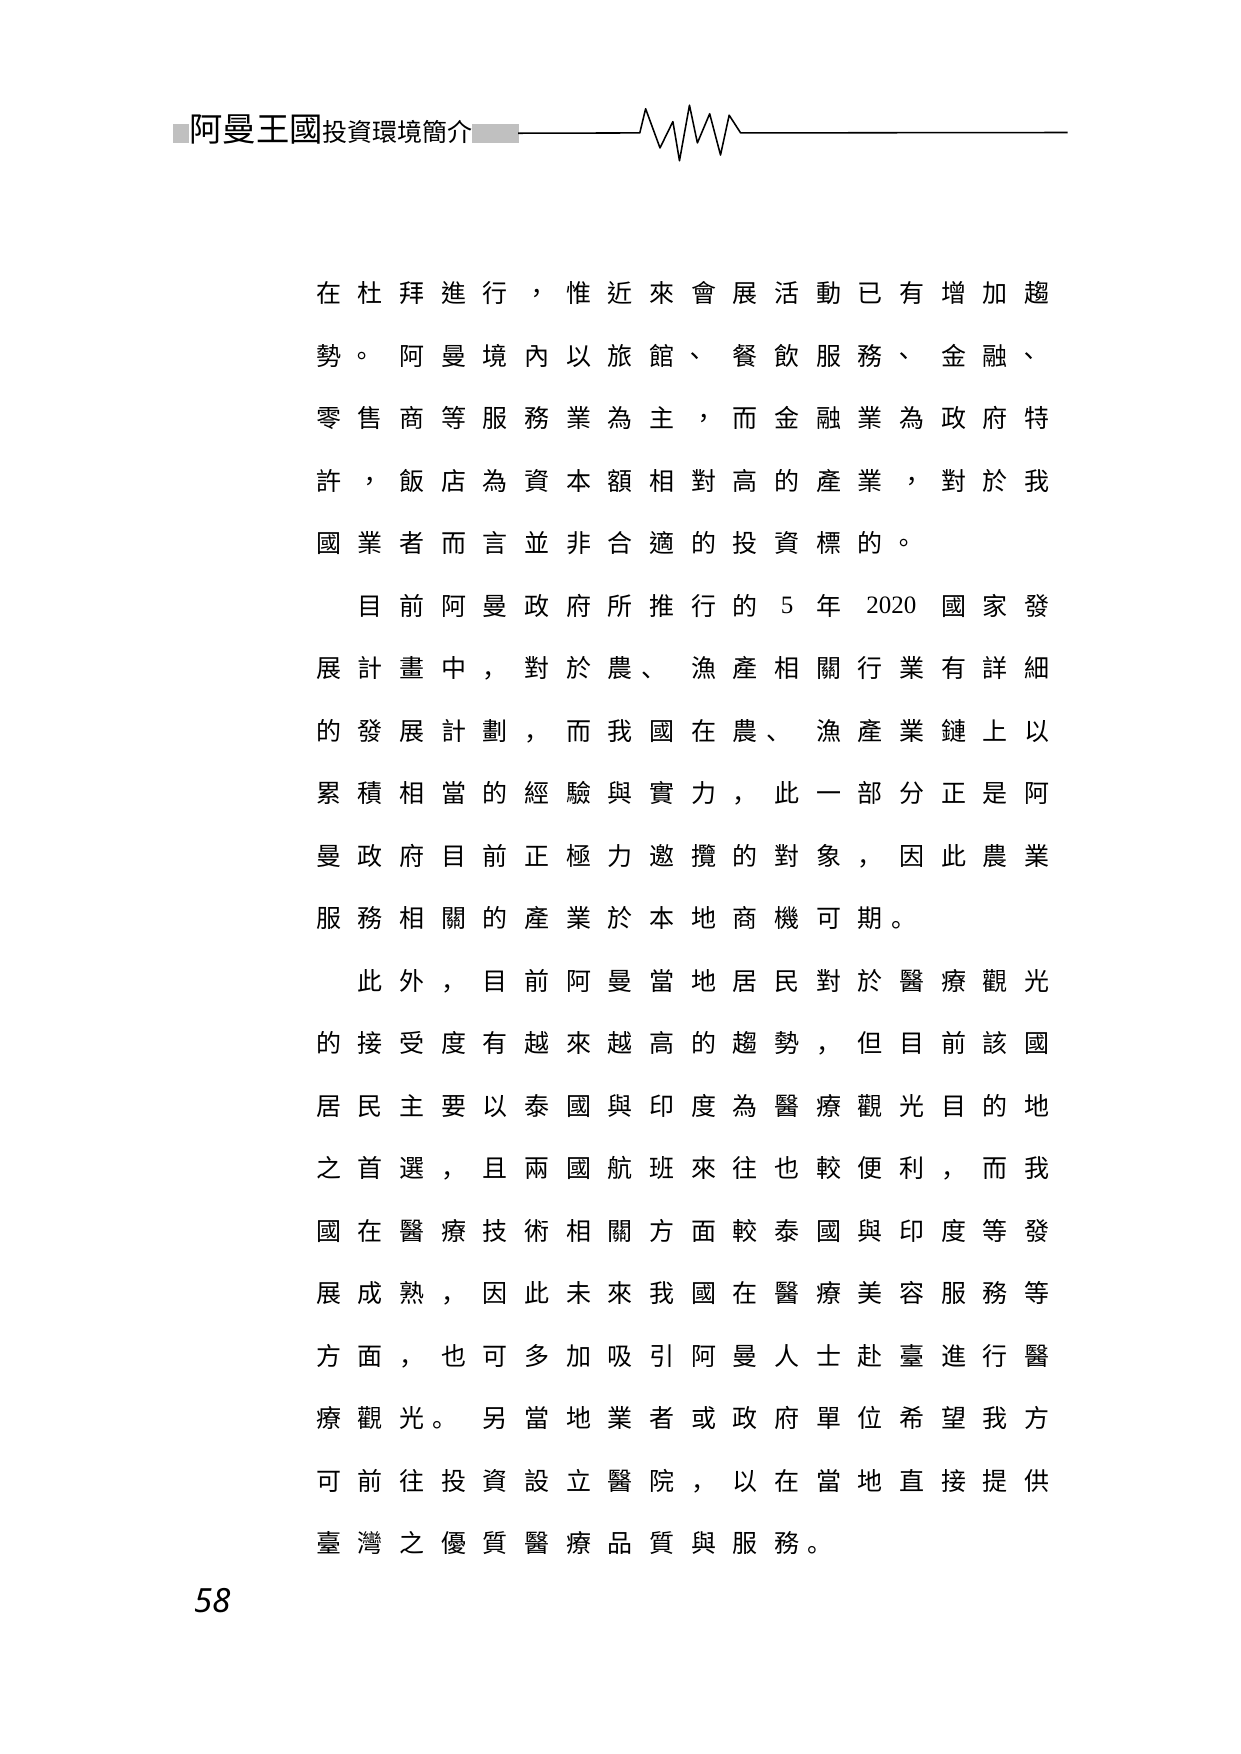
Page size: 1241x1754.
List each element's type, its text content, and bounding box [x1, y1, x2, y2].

text 此外，目前阿曼當地居民對於醫療觀光的接受度有越來越高的趨勢，但目前該國居民主要以泰國與印度為醫療觀光目的地之首選，且兩國航班來往也較便利，而我國在醫療技術相關方面較泰國與印度等發展成熟，因此未來我國在醫療美容服務等方面，也可多加吸引阿曼人士赴臺進行醫療觀光。另當地業者或政府單位希望我方可前往投資設立醫院，以在當地直接提供臺灣之優質醫療品質與服務。 [281, 938, 1058, 1563]
text 目前阿曼政府所推行的5年2020國家發展計畫中，對於農、漁產相關行業有詳細的發展計劃，而我國在農、漁產業鏈上以累積相當的經驗與實力，此一部分正是阿曼政府目前正極力邀攬的對象，因此農業服務相關的產業於本地商機可期。 [281, 563, 1058, 938]
text 在杜拜進行，惟近來會展活動已有增加趨勢。阿曼境內以旅館、餐飲服務、金融、零售商等服務業為主，而金融業為政府特許，飯店為資本額相對高的產業，對於我國業者而言並非合適的投資標的。 [281, 250, 1058, 563]
